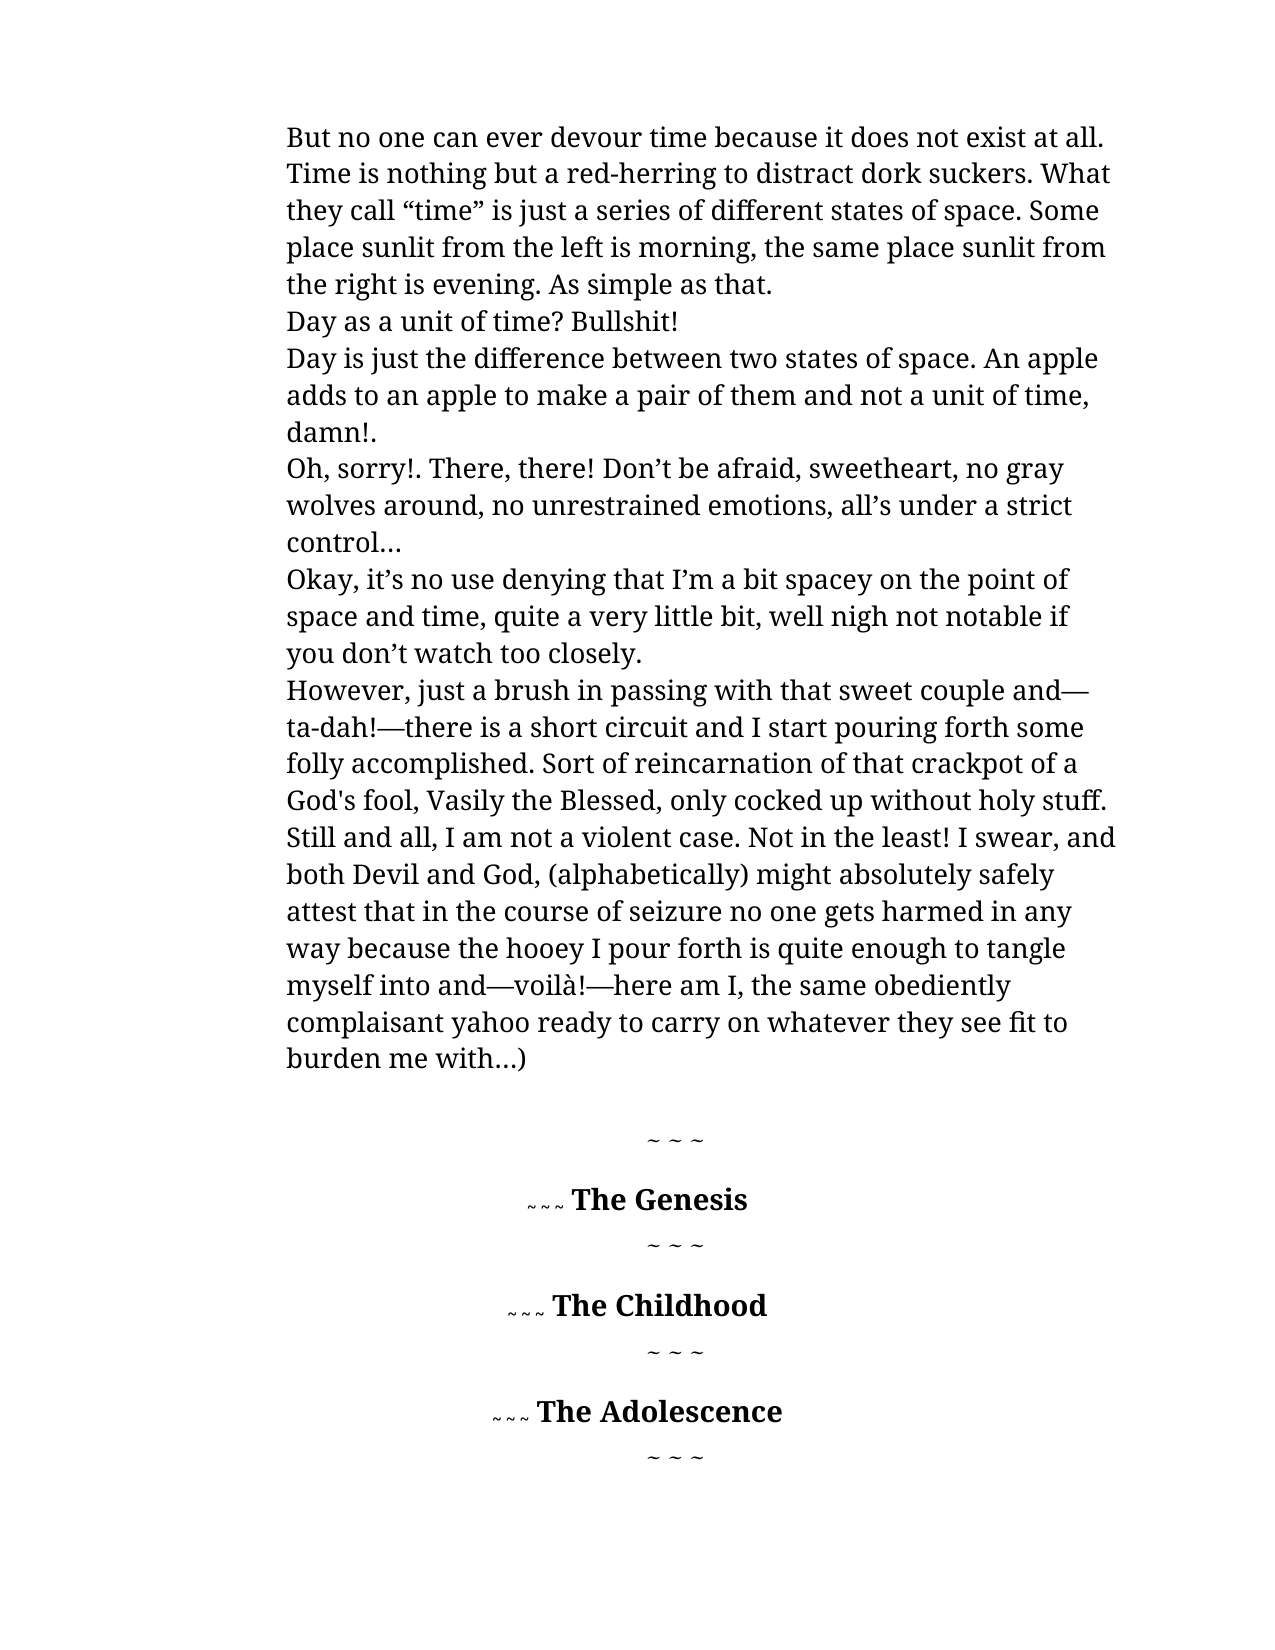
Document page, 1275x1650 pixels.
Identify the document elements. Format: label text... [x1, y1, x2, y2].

subtitle ~ ~ ~ The Adolescence [156, 1391, 1118, 1431]
list Oh, sorry!. There, there! Don’t be afraid, sweetheart, no gray wolves around, no unrestrained emotions, all’s under a strict control… [286, 450, 1118, 561]
subtitle ~ ~ ~ The Genesis [156, 1179, 1118, 1219]
list Day as a unit of time? Bullshit! [286, 302, 1118, 339]
subtitle ~ ~ ~ [156, 1126, 1118, 1154]
list But no one can ever devour time because it does not exist at all. Time is nothing but a red-herring to distract dork suckers. What they call “time” is just a series of different states of space. Some place sunlit from the left is morning, the same place sunlit from the right is evening. As simple as that. [286, 118, 1118, 302]
subtitle ~ ~ ~ The Childhood [156, 1285, 1118, 1325]
subtitle ~ ~ ~ [156, 1231, 1118, 1260]
subtitle ~ ~ ~ [156, 1443, 1118, 1472]
list Still and all, I am not a violent case. Not in the least! I swear, and both Devil and God, (alphabetically) might absolutely safely attest that in the course of seizure no one gets harmed in any way because the hooey I pour forth is quite enough to tangle myself into and—voilà!—here am I, the same obediently complaisant yahoo ready to carry on whatever they see fit to burden me with…) [286, 819, 1118, 1077]
subtitle ~ ~ ~ [156, 1337, 1118, 1366]
list Day is just the difference between two states of space. An apple adds to an apple to make a pair of them and not a unit of time, damn!. [286, 339, 1118, 450]
list Okay, it’s no use denying that I’m a bit spacey on the point of space and time, quite a very little bit, well nigh not notable if you don’t watch too closely. [286, 561, 1118, 671]
list However, just a brush in passing with that sweet couple and—ta-dah!—there is a short circuit and I start pouring forth some folly accomplished. Sort of reincarnation of that crackpot of a God's fool, Vasily the Blessed, only cocked up without holy stuff. [286, 671, 1118, 819]
